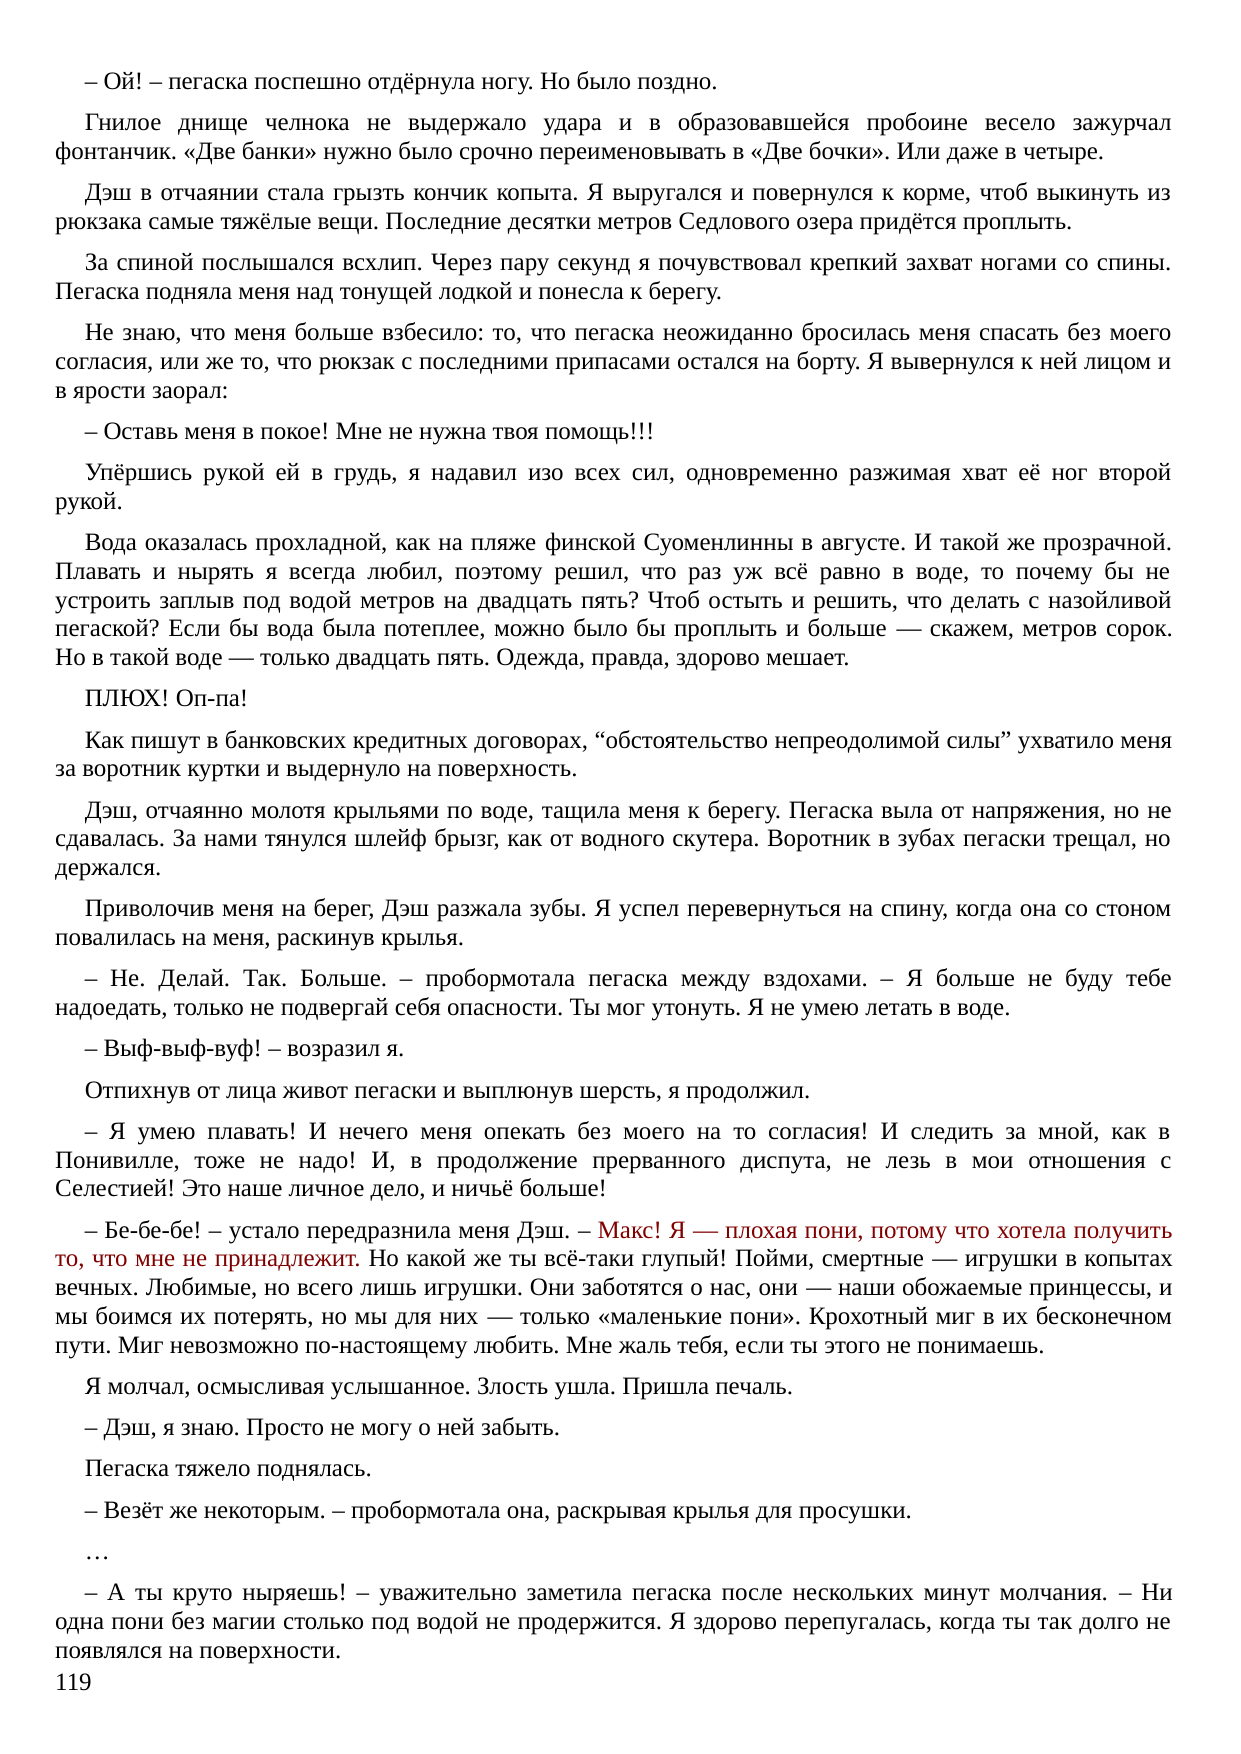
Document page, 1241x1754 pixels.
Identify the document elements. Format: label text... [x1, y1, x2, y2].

text – Оставь меня в покое! Мне не нужна твоя помощь!!! [55, 416, 1173, 445]
text Дэш, отчаянно молотя крыльями по воде, тащила меня к берегу. Пегаска выла от напряжения, но не сдавалась. За нами тянулся шлейф брызг, как от водного скутера. Воротник в зубах пегаски трещал, но держался. [55, 795, 1173, 881]
text – Ой! – пегаска поспешно отдёрнула ногу. Но было поздно. [55, 66, 1173, 95]
text – Выф-выф-вуф! – возразил я. [55, 1033, 1173, 1062]
text За спиной послышался всхлип. Через пару секунд я почувствовал крепкий захват ногами со спины. Пегаска подняла меня над тонущей лодкой и понесла к берегу. [55, 247, 1173, 305]
text – Везёт же некоторым. – пробормотала она, раскрывая крылья для просушки. [55, 1495, 1173, 1523]
text Не знаю, что меня больше взбесило: то, что пегаска неожиданно бросилась меня спасать без моего согласия, или же то, что рюкзак с последними припасами остался на борту. Я вывернулся к ней лицом и в ярости заорал: [55, 317, 1173, 403]
text Пегаска тяжело поднялась. [55, 1453, 1173, 1482]
text Как пишут в банковских кредитных договорах, “обстоятельство непреодолимой силы” ухватило меня за воротник куртки и выдернуло на поверхность. [55, 725, 1173, 782]
text … [55, 1536, 1173, 1565]
text Приволочив меня на берег, Дэш разжала зубы. Я успел перевернуться на спину, когда она со стоном повалилась на меня, раскинув крылья. [55, 893, 1173, 951]
text Упёршись рукой ей в грудь, я надавил изо всех сил, одновременно разжимая хват её ног второй рукой. [55, 457, 1173, 515]
text Я молчал, осмысливая услышанное. Злость ушла. Пришла печаль. [55, 1371, 1173, 1400]
text Отпихнув от лица живот пегаски и выплюнув шерсть, я продолжил. [55, 1075, 1173, 1103]
text Гнилое днище челнока не выдержало удара и в образовавшейся пробоине весело зажурчал фонтанчик. «Две банки» нужно было срочно переименовывать в «Две бочки». Или даже в четыре. [55, 107, 1173, 165]
text – Бе-бе-бе! – устало передразнила меня Дэш. – Макс! Я — плохая пони, потому что хотела получить то, что мне не принадлежит. Но какой же ты всё-таки глупый! Пойми, смертные — игрушки в копытах вечных. Любимые, но всего лишь игрушки. Они заботятся о нас, они — наши обожаемые принцессы, и мы боимся их потерять, но мы для них — только «маленькие пони». Крохотный миг в их бесконечном пути. Миг невозможно по-настоящему любить. Мне жаль тебя, если ты этого не понимаешь. [55, 1215, 1173, 1358]
text – А ты круто ныряешь! – уважительно заметила пегаска после нескольких минут молчания. – Ни одна пони без магии столько под водой не продержится. Я здорово перепугалась, когда ты так долго не появлялся на поверхности. [55, 1577, 1173, 1663]
text Дэш в отчаянии стала грызть кончик копыта. Я выругался и повернулся к корме, чтоб выкинуть из рюкзака самые тяжёлые вещи. Последние десятки метров Седлового озера придётся проплыть. [55, 177, 1173, 235]
text ПЛЮХ! Оп-па! [55, 683, 1173, 712]
text Вода оказалась прохладной, как на пляже финской Суоменлинны в августе. И такой же прозрачной. Плавать и нырять я всегда любил, поэтому решил, что раз уж всё равно в воде, то почему бы не устроить заплыв под водой метров на двадцать пять? Чтоб остыть и решить, что делать с назойливой пегаской? Если бы вода была потеплее, можно было бы проплыть и больше — скажем, метров сорок. Но в такой воде — только двадцать пять. Одежда, правда, здорово мешает. [55, 527, 1173, 671]
text – Дэш, я знаю. Просто не могу о ней забыть. [55, 1412, 1173, 1441]
text – Я умею плавать! И нечего меня опекать без моего на то согласия! И следить за мной, как в Понивилле, тоже не надо! И, в продолжение прерванного диспута, не лезь в мои отношения с Селестией! Это наше личное дело, и ничьё больше! [55, 1116, 1173, 1202]
text – Не. Делай. Так. Больше. – пробормотала пегаска между вздохами. – Я больше не буду тебе надоедать, только не подвергай себя опасности. Ты мог утонуть. Я не умею летать в воде. [55, 963, 1173, 1021]
